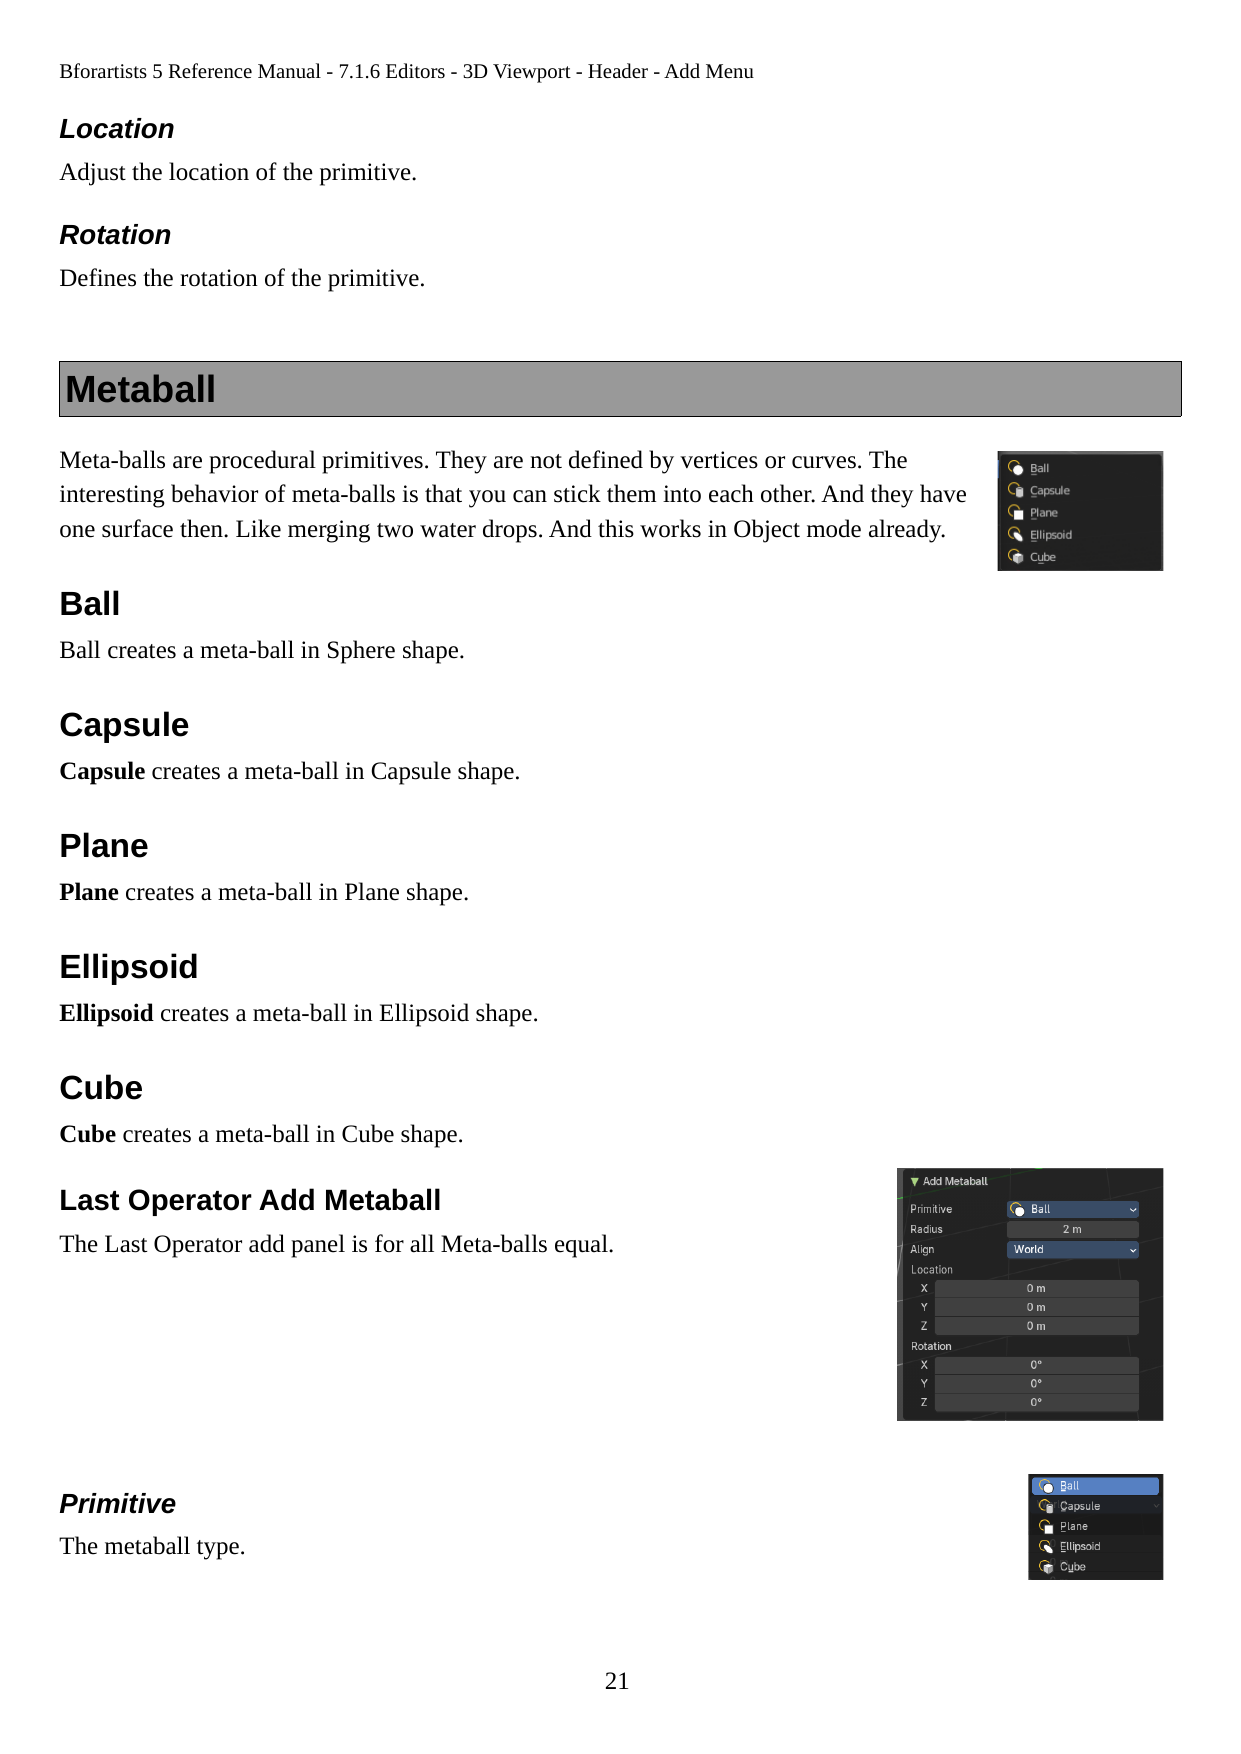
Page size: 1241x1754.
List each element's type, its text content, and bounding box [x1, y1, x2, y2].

text [1164, 1531, 1181, 1560]
text Defines the rotation of the primitive. [59, 263, 1181, 292]
picture [897, 1168, 1164, 1421]
subtitle Ellipsoid [59, 947, 1181, 986]
text Ellipsoid creates a meta-ball in Ellipsoid shape. [59, 998, 1181, 1027]
subtitle Capsule [59, 705, 1181, 744]
subtitle Last Operator Add Metaball [59, 1183, 897, 1217]
subtitle [1164, 1487, 1181, 1519]
subtitle Ball [59, 584, 1181, 623]
text Capsule creates a meta-ball in Capsule shape. [59, 756, 1181, 785]
picture [1028, 1474, 1164, 1580]
subtitle Cube [59, 1068, 1181, 1107]
subtitle Rotation [59, 218, 1181, 250]
text The Last Operator add panel is for all Meta-balls equal. [59, 1229, 897, 1258]
subtitle [1164, 1183, 1181, 1217]
text Meta-balls are procedural primitives. They are not defined by vertices or curves. The interesting behavior of meta-balls is that you can stick them into each other. And they have one surface then. Like merging two water drops. And this works in Object mode already. [59, 445, 1181, 543]
text Plane creates a meta-ball in Plane shape. [59, 877, 1181, 906]
subtitle Plane [59, 826, 1181, 865]
text The metaball type. [59, 1531, 1028, 1560]
text Ball creates a meta-ball in Sphere shape. [59, 635, 1181, 664]
subtitle Location [59, 113, 1181, 144]
table_header Metaball [60, 362, 1181, 416]
text Adjust the location of the primitive. [59, 157, 1181, 186]
picture [997, 451, 1164, 571]
text Cube creates a meta-ball in Cube shape. [59, 1119, 1181, 1148]
subtitle Primitive [59, 1487, 1028, 1519]
